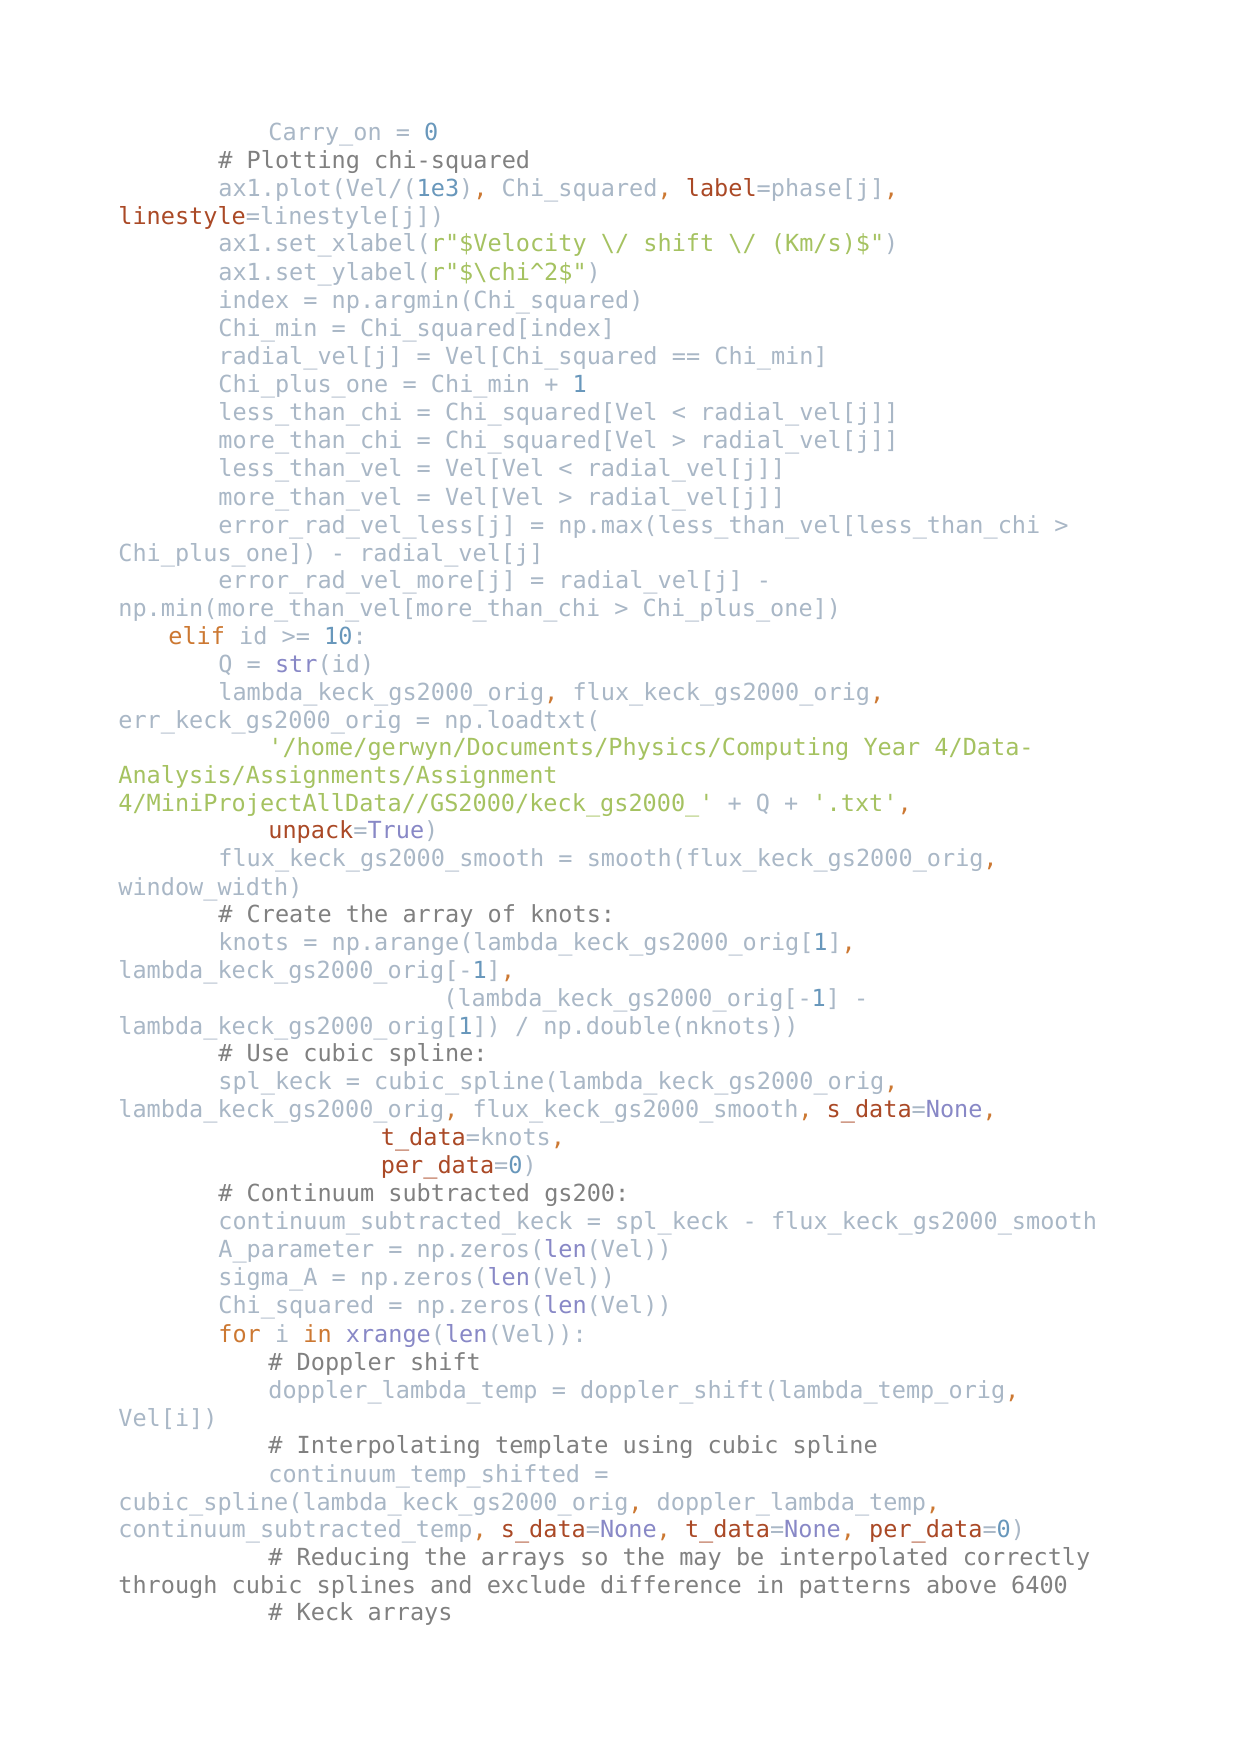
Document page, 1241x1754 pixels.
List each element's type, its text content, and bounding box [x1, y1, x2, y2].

text more_than_vel = Vel[Vel > radial_vel[j]] [118, 483, 1122, 511]
text less_than_chi = Chi_squared[Vel < radial_vel[j]] [118, 399, 1122, 427]
text lambda_keck_gs2000_orig, flux_keck_gs2000_orig, err_keck_gs2000_orig = np.loadtxt( [118, 678, 1122, 734]
text error_rad_vel_less[j] = np.max(less_than_vel[less_than_chi > Chi_plus_one]) - radial_vel[j] [118, 511, 1122, 567]
text doppler_lambda_temp = doppler_shift(lambda_temp_orig, Vel[i]) [118, 1376, 1122, 1432]
text # Continuum subtracted gs200: [118, 1179, 1122, 1208]
text Chi_min = Chi_squared[index] [118, 314, 1122, 342]
text per_data=0) [118, 1151, 1122, 1179]
text more_than_chi = Chi_squared[Vel > radial_vel[j]] [118, 427, 1122, 455]
text continuum_temp_shifted = cubic_spline(lambda_keck_gs2000_orig, doppler_lambda_temp, continuum_subtracted_temp, s_data=None, t_data=None, per_data=0) [118, 1460, 1122, 1543]
text # Use cubic spline: [118, 1040, 1122, 1068]
text ax1.plot(Vel/(1e3), Chi_squared, label=phase[j], linestyle=linestyle[j]) [118, 174, 1122, 230]
text sigma_A = np.zeros(len(Vel)) [118, 1264, 1122, 1292]
text flux_keck_gs2000_smooth = smooth(flux_keck_gs2000_orig, window_width) [118, 845, 1122, 901]
text Carry_on = 0 [118, 118, 1122, 146]
text # Create the array of knots: [118, 901, 1122, 929]
text index = np.argmin(Chi_squared) [118, 286, 1122, 314]
text # Plotting chi-squared [118, 146, 1122, 174]
text less_than_vel = Vel[Vel < radial_vel[j]] [118, 455, 1122, 483]
text ax1.set_ylabel(r"$\chi^2$") [118, 258, 1122, 286]
text # Interpolating template using cubic spline [118, 1432, 1122, 1460]
text knots = np.arange(lambda_keck_gs2000_orig[1], lambda_keck_gs2000_orig[-1], [118, 929, 1122, 984]
text for i in xrange(len(Vel)): [118, 1320, 1122, 1348]
text Q = str(id) [118, 650, 1122, 678]
text (lambda_keck_gs2000_orig[-1] - lambda_keck_gs2000_orig[1]) / np.double(nknots)) [118, 984, 1122, 1040]
text radial_vel[j] = Vel[Chi_squared == Chi_min] [118, 342, 1122, 371]
text unpack=True) [118, 817, 1122, 845]
text spl_keck = cubic_spline(lambda_keck_gs2000_orig, lambda_keck_gs2000_orig, flux_keck_gs2000_smooth, s_data=None, [118, 1068, 1122, 1123]
text error_rad_vel_more[j] = radial_vel[j] - np.min(more_than_vel[more_than_chi > Chi_plus_one]) [118, 567, 1122, 622]
text # Doppler shift [118, 1348, 1122, 1376]
text A_parameter = np.zeros(len(Vel)) [118, 1236, 1122, 1264]
text '/home/gerwyn/Documents/Physics/Computing Year 4/Data-Analysis/Assignments/Assignment 4/MiniProjectAllData//GS2000/keck_gs2000_' + Q + '.txt', [118, 734, 1122, 817]
text continuum_subtracted_keck = spl_keck - flux_keck_gs2000_smooth [118, 1208, 1122, 1236]
text Chi_plus_one = Chi_min + 1 [118, 371, 1122, 399]
text # Keck arrays [118, 1598, 1122, 1627]
text elif id >= 10: [118, 622, 1122, 650]
text # Reducing the arrays so the may be interpolated correctly through cubic splines and exclude difference in patterns above 6400 [118, 1543, 1122, 1598]
text ax1.set_xlabel(r"$Velocity \/ shift \/ (Km/s)$") [118, 230, 1122, 258]
text t_data=knots, [118, 1123, 1122, 1151]
text Chi_squared = np.zeros(len(Vel)) [118, 1292, 1122, 1320]
